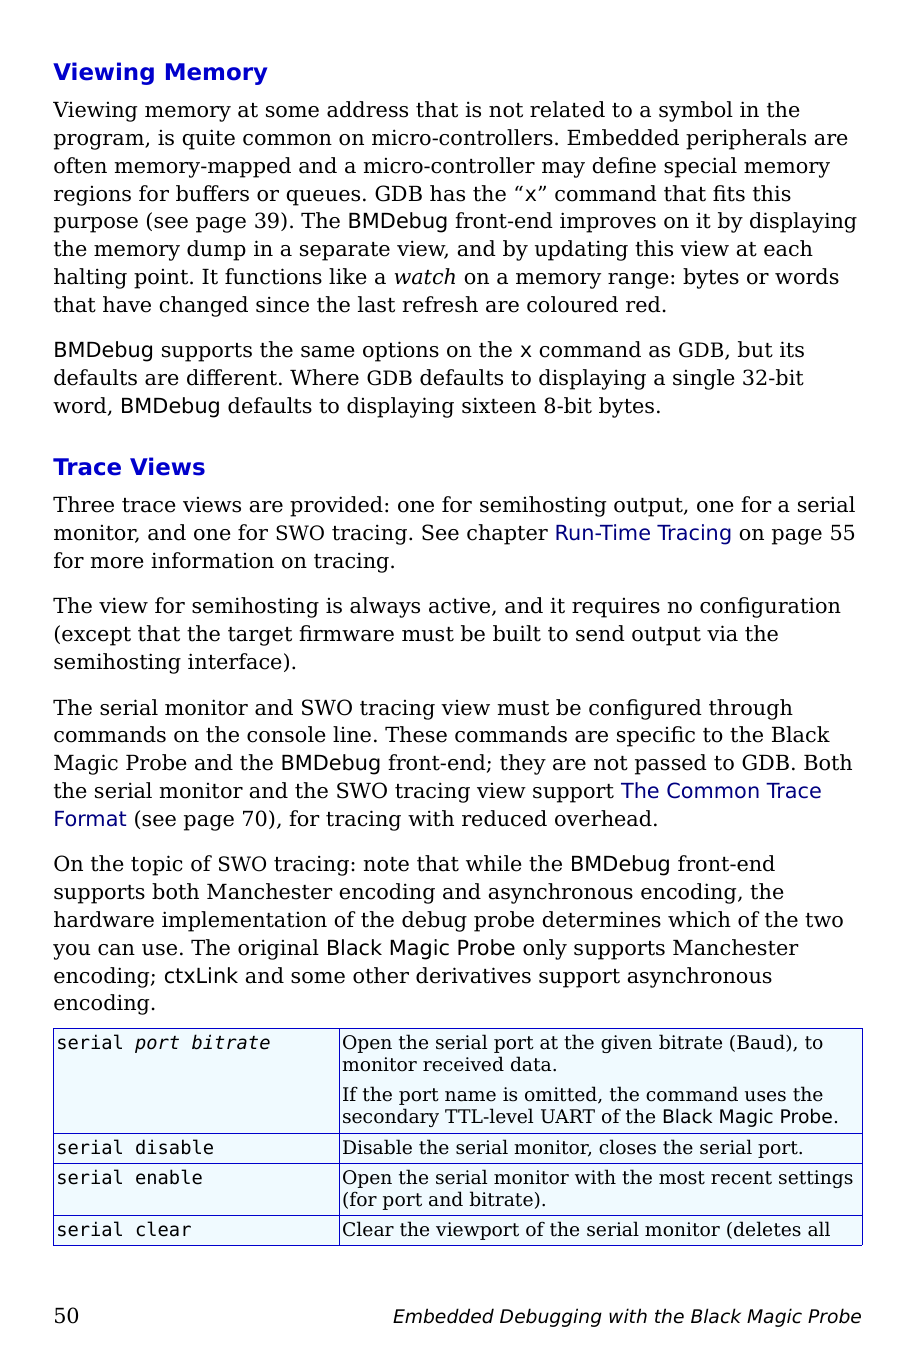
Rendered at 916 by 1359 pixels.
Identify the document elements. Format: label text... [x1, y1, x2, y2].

subtitle Viewing Memory [53, 59, 862, 86]
table_cell Disable the serial monitor, closes the serial port. [340, 1134, 862, 1163]
text Three trace views are provided: one for semihosting output, one for a serial monitor, and one for SWO tracing. See chapter Run-Time Tracing on page 55 for more information on tracing. [53, 493, 862, 573]
table_cell Open the serial monitor with the most recent settings (for port and bitrate). [340, 1164, 862, 1215]
text The view for semihosting is always active, and it requires no configuration (except that the target firmware must be built to send output via the semihosting interface). [53, 594, 862, 674]
table_cell serial clear [54, 1216, 339, 1245]
text BMDebug supports the same options on the x command as GDB, but its defaults are different. Where GDB defaults to displaying a single 32-bit word, BMDebug defaults to displaying sixteen 8-bit bytes. [53, 338, 862, 418]
text On the topic of SWO tracing: note that while the BMDebug front-end supports both Manchester encoding and asynchronous encoding, the hardware implementation of the debug probe deter­mines which of the two you can use. The original Black Magic Probe only supports Manchester encoding; ctxLink and some other derivatives support asynchronous encoding. [53, 852, 862, 1016]
table_cell serial enable [54, 1164, 339, 1215]
table_header Open the serial port at the given bitrate (Baud), to monitor received data. If the port name is omitted, the command uses the secondary TTL-level UART of the Black Magic Probe. [340, 1029, 862, 1132]
table_cell serial disable [54, 1134, 339, 1163]
text Viewing memory at some address that is not related to a symbol in the program, is quite common on micro-controllers. Embedded peripherals are often memory-mapped and a micro-controller may define special memory regions for buffers or queues. GDB has the “x” command that fits this purpose (see page 39). The BMDebug front-end improves on it by displaying the memory dump in a separate view, and by updating this view at each halting point. It functions like a watch on a memory range: bytes or words that have changed since the last refresh are coloured red. [53, 98, 862, 317]
text The serial monitor and SWO tracing view must be configured through commands on the console line. These commands are specific to the Black Magic Probe and the BMDebug￹ front-end; they are not passed to GDB. Both the serial monitor and the SWO tracing view support The Common Trace Format (see page 70), for tracing with reduced overhead. [53, 696, 862, 831]
table_header serial port bitrate [54, 1029, 339, 1132]
subtitle Trace Views [53, 454, 862, 481]
table_cell Clear the viewport of the serial monitor (deletes all [340, 1216, 862, 1245]
